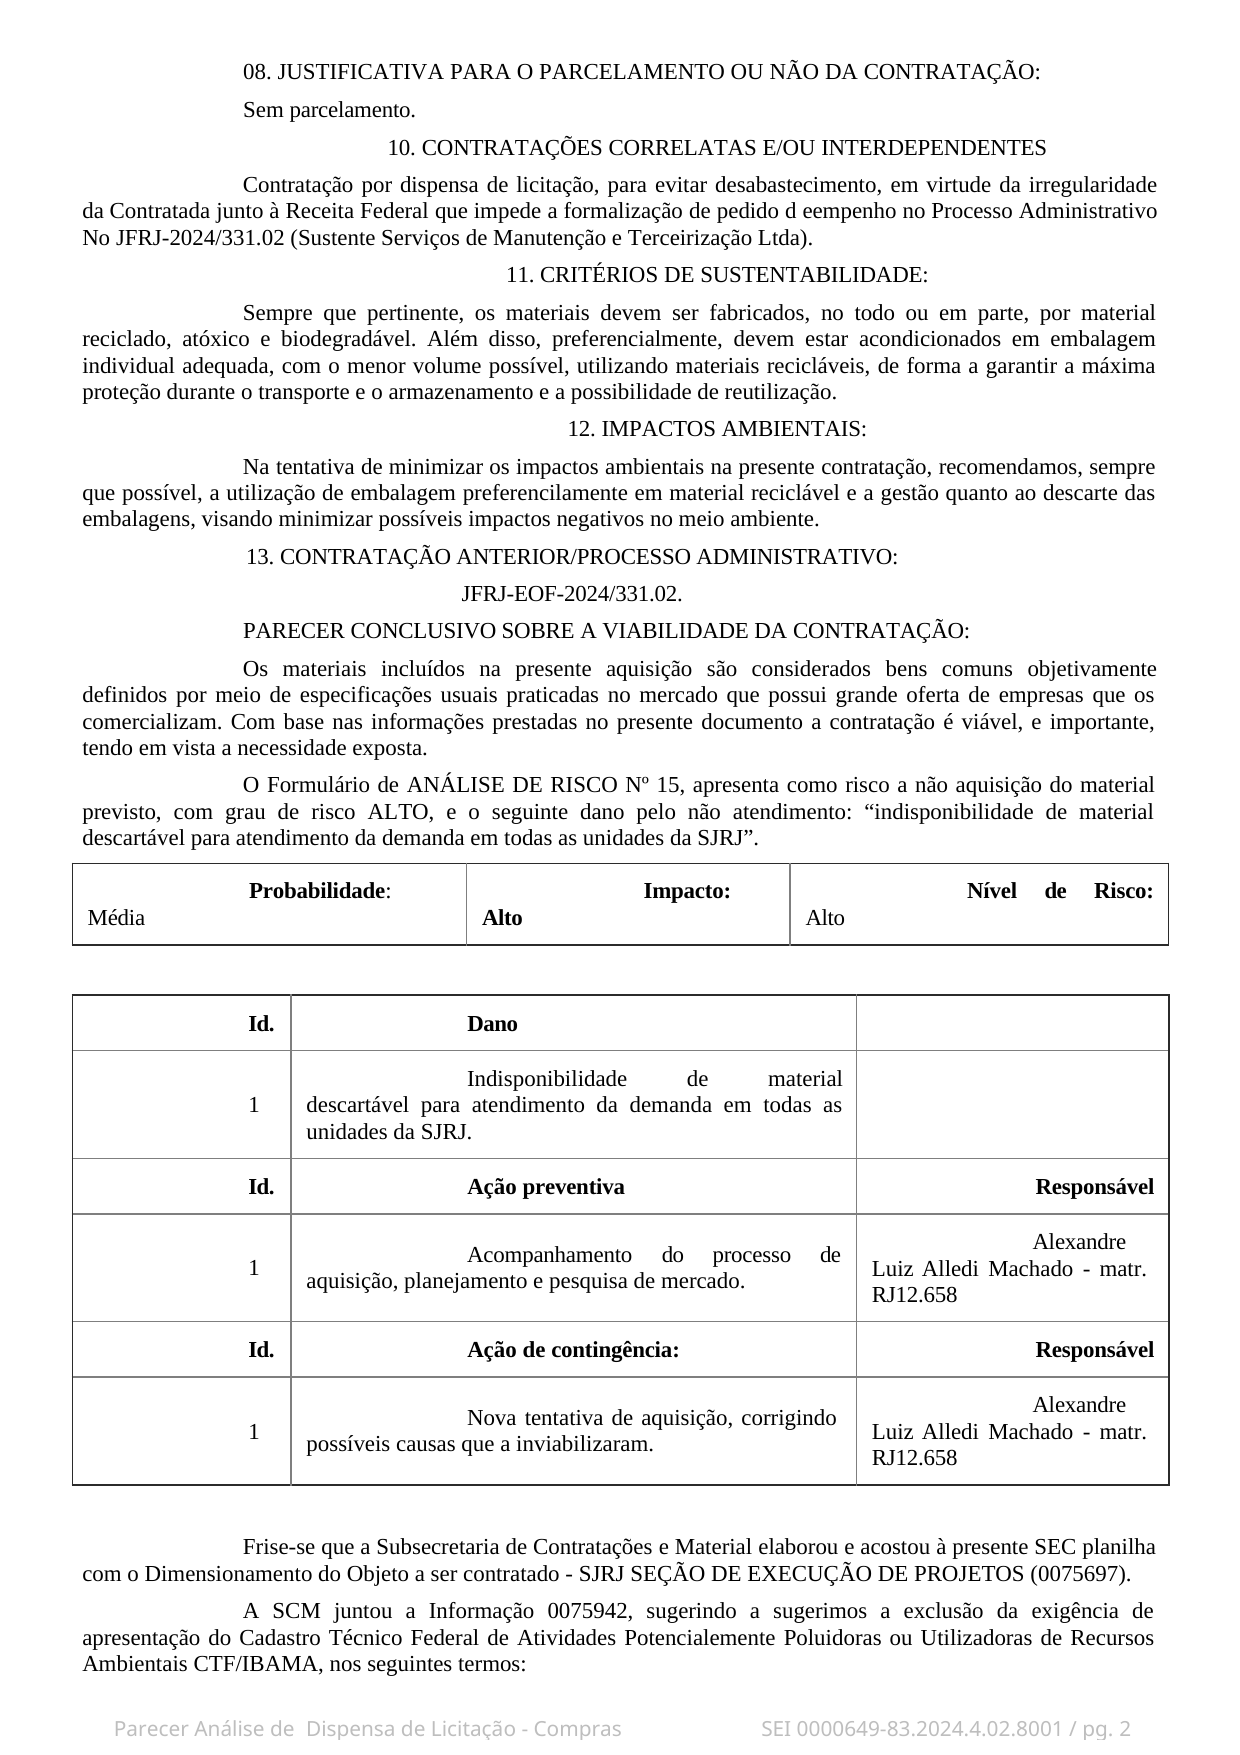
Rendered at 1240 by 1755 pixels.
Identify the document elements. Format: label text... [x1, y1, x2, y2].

table_header Dano [292, 996, 856, 1050]
table_header Média [73, 864, 197, 944]
text A SCM juntou a Informação 0075942, sugerindo a sugerimos a exclusão da exigência de apresentação do Cadastro Técnico Federal de Atividades Potencialemente Poluidoras ou Utilizadoras de Recursos Ambientais CTF/IBAMA, nos seguintes termos: [82, 1597, 1156, 1676]
table_header Probabilidade: [197, 864, 466, 944]
text O Formulário de ANÁLISE DE RISCO Nº 15, apresenta como risco a não aquisição do material previsto, com grau de risco ALTO, e o seguinte dano pelo não atendimento: “indisponibilidade de material descartável para atendimento da demanda em todas as unidades da SJRJ”. [82, 771, 1156, 851]
table_header Risco: [1080, 864, 1168, 944]
text Na tentativa de minimizar os impactos ambientais na presente contratação, recomendamos, sempre que possível, a utilização de embalagem preferencilamente em material reciclável e a gestão quanto ao descarte das embalagens, visando minimizar possíveis impactos negativos no meio ambiente. [82, 453, 1157, 532]
text Frise-se que a Subsecretaria de Contratações e Material elaborou e acostou à presente SEC planilha com o Dimensionamento do Objeto a ser contratado - SJRJ SEÇÃO DE EXECUÇÃO DE PROJETOS (0075697). [82, 1533, 1157, 1586]
text Sem parcelamento. [243, 96, 1192, 122]
list IMPACTOS AMBIENTAIS: [243, 415, 1192, 442]
table_header Id. [73, 996, 290, 1050]
text Os materiais incluídos na presente aquisição são considerados bens comuns objetivamente definidos por meio de especificações usuais praticadas no mercado que possui grande oferta de empresas que os comercializam. Com base nas informações prestadas no presente documento a contratação é viável, e importante, tendo em vista a necessidade exposta. [82, 655, 1157, 761]
list CRITÉRIOS DE SUSTENTABILIDADE: [243, 261, 1192, 288]
table_cell Alexandre Luiz Alledi Machado - matr. RJ12.658 [857, 1215, 1168, 1321]
table_cell 1 [73, 1215, 290, 1321]
table_header de [1030, 864, 1079, 944]
table_header Alto [467, 864, 583, 944]
table_cell 1 [73, 1051, 290, 1158]
table_cell Alexandre Luiz Alledi Machado - matr. RJ12.658 [857, 1378, 1168, 1484]
list CONTRATAÇÃO ANTERIOR/PROCESSO ADMINISTRATIVO: JFRJ-EOF-2024/331.02. [243, 543, 901, 607]
table_header Alto [791, 864, 906, 944]
table_cell Acompanhamento do processo de aquisição, planejamento e pesquisa de mercado. [292, 1215, 856, 1321]
table_cell Ação preventiva [292, 1159, 856, 1213]
table_header Impacto: [583, 864, 789, 944]
text PARECER CONCLUSIVO SOBRE A VIABILIDADE DA CONTRATAÇÃO: [243, 618, 1192, 644]
table_cell [857, 1051, 1168, 1158]
table_header [857, 996, 1168, 1050]
table_cell Id. [73, 1322, 290, 1376]
table_cell Responsável [857, 1159, 1168, 1213]
table_cell Ação de contingência: [292, 1322, 856, 1376]
table_cell Id. [73, 1159, 290, 1213]
list CONTRATAÇÕES CORRELATAS E/OU INTERDEPENDENTES [243, 134, 1192, 160]
table_header Nível [906, 864, 1030, 944]
text Contratação por dispensa de licitação, para evitar desabastecimento, em virtude da irregularidade da Contratada junto à Receita Federal que impede a formalização de pedido d eempenho no Processo Administrativo No JFRJ-2024/331.02 (Sustente Serviços de Manutenção e Terceirização Ltda). [82, 171, 1158, 250]
text Sempre que pertinente, os materiais devem ser fabricados, no todo ou em parte, por material reciclado, atóxico e biodegradável. Além disso, preferencialmente, devem estar acondicionados em embalagem individual adequada, com o menor volume possível, utilizando materiais recicláveis, de forma a garantir a máxima proteção durante o transporte e o armazenamento e a possibilidade de reutilização. [82, 299, 1157, 404]
table_cell Responsável [857, 1322, 1168, 1376]
table_cell 1 [73, 1378, 290, 1484]
table_cell Nova tentativa de aquisição, corrigindo possíveis causas que a inviabilizaram. [292, 1378, 856, 1484]
table_cell Indisponibilidade de material descartável para atendimento da demanda em todas as unidades da SJRJ. [292, 1051, 856, 1158]
subtitle 08. JUSTIFICATIVA PARA O PARCELAMENTO OU NÃO DA CONTRATAÇÃO: [243, 58, 1192, 85]
